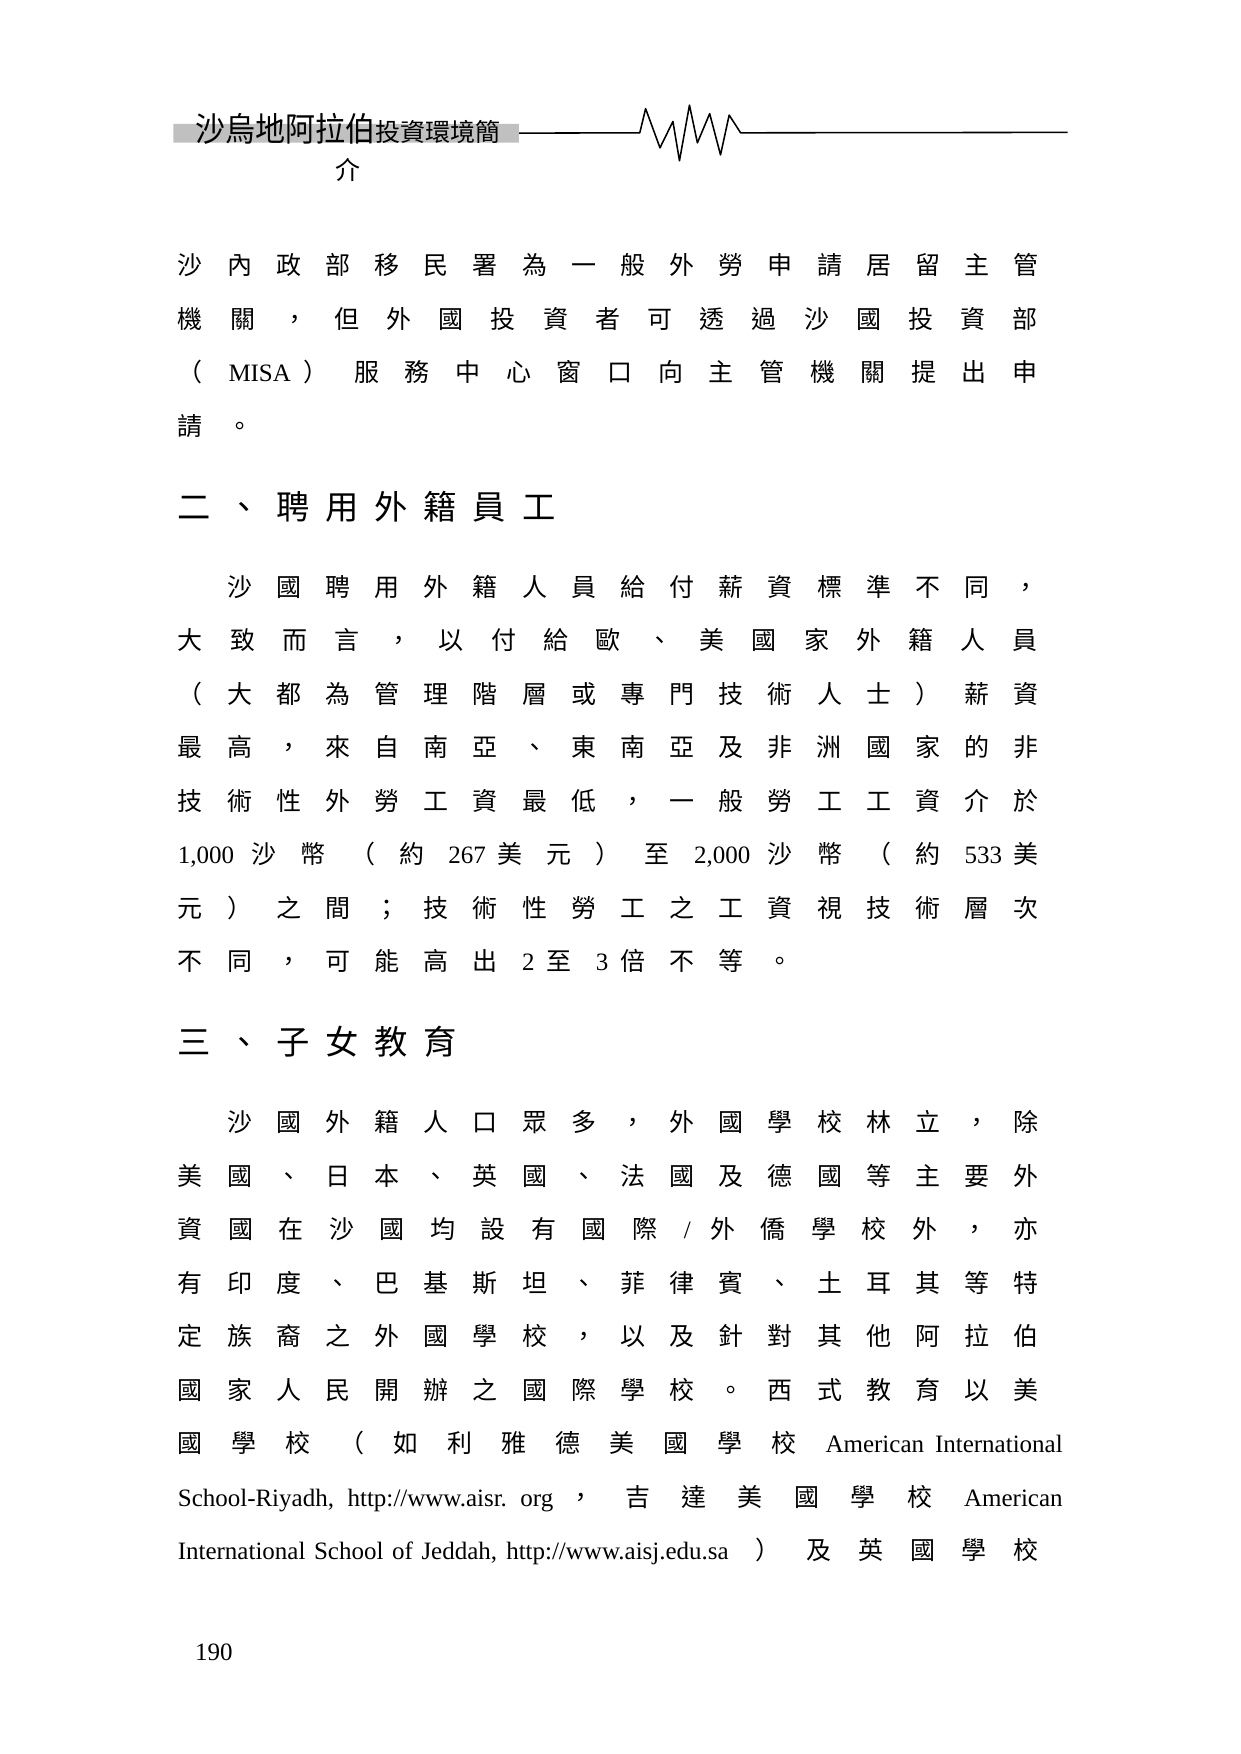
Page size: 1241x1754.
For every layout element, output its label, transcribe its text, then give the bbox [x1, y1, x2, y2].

text 三、子女教育 [178, 1013, 1063, 1067]
text 沙內政部移民署為一般外勞申請居留主管機關，但外國投資者可透過沙國投資部（MISA）服務中心窗口向主管機關提出申請。 [178, 237, 1063, 451]
text 沙國聘用外籍人員給付薪資標準不同，大致而言，以付給歐、美國家外籍人員（大都為管理階層或專門技術人士）薪資最高，來自南亞、東南亞及非洲國家的非技術性外勞工資最低，一般勞工工資介於1,000沙幣（約267美元）至2,000沙幣（約533美元）之間；技術性勞工之工資視技術層次不同，可能高出2至3倍不等。 [178, 558, 1063, 987]
text 沙國外籍人口眾多，外國學校林立，除美國、日本、英國、法國及德國等主要外資國在沙國均設有國際/外僑學校外，亦有印度、巴基斯坦、菲律賓、土耳其等特定族裔之外國學校，以及針對其他阿拉伯國家人民開辦之國際學校。西式教育以美國學校（如利雅德美國學校American International School-Riyadh, http://www.aisr. org，吉達美國學校American International School of Jeddah, http://www.aisj.edu.sa）及英國學校 [178, 1094, 1063, 1576]
text 二、聘用外籍員工 [178, 478, 1063, 532]
